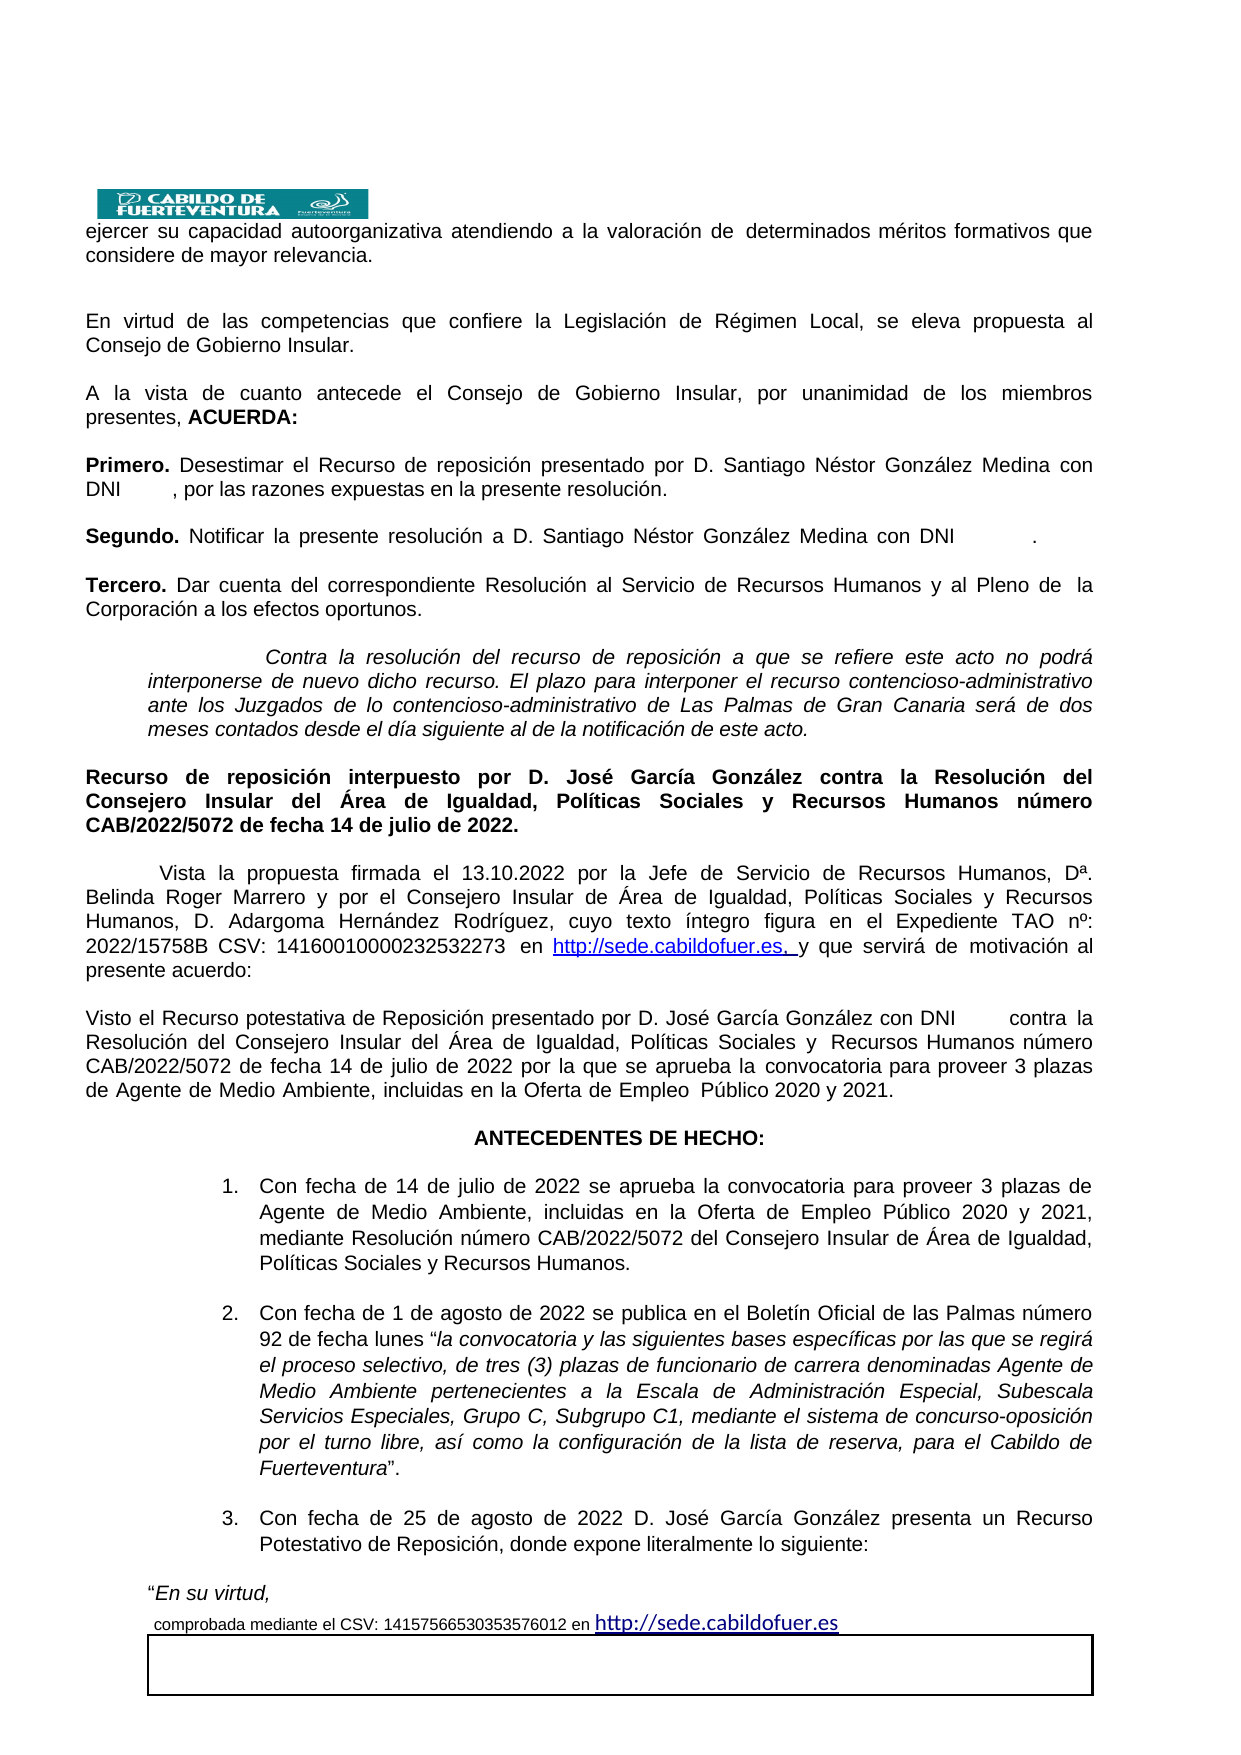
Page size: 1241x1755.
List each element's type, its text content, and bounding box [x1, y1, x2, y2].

text “En su virtud, [148, 1581, 1107, 1605]
subtitle ANTECEDENTES DE HECHO: [474, 1126, 1107, 1150]
list Con fecha de 25 de agosto de 2022 D. José García González presenta un Recurso Potestativo de Reposición, donde expone literalmente lo siguiente: [222, 1506, 1093, 1555]
picture [97, 189, 369, 219]
text Primero. Desestimar el Recurso de reposición presentado por D. Santiago Néstor González Medina con DNI , por las razones expuestas en la presente resolución. [85, 452, 1093, 501]
text Vista la propuesta firmada el 13.10.2022 por la Jefe de Servicio de Recursos Humanos, Dª. Belinda Roger Marrero y por el Consejero Insular de Área de Igualdad, Políticas Sociales y Recursos Humanos, D. Adargoma Hernández Rodríguez, cuyo texto íntegro figura en el Expediente TAO nº: 2022/15758B CSV: 14160010000232532273 en http://sede.cabildofuer.es, y que servirá de motivación al presente acuerdo: [85, 861, 1093, 982]
text Visto el Recurso potestativa de Reposición presentado por D. José García González con DNI contra la Resolución del Consejero Insular del Área de Igualdad, Políticas Sociales y Recursos Humanos número CAB/2022/5072 de fecha 14 de julio de 2022 por la que se aprueba la convocatoria para proveer 3 plazas de Agente de Medio Ambiente, incluidas en la Oferta de Empleo Público 2020 y 2021. [85, 1005, 1093, 1102]
text Tercero. Dar cuenta del correspondiente Resolución al Servicio de Recursos Humanos y al Pleno de la Corporación a los efectos oportunos. [85, 572, 1093, 621]
text Segundo. Notificar la presente resolución a D. Santiago Néstor González Medina con DNI . [85, 524, 1093, 548]
text Contra la resolución del recurso de reposición a que se refiere este acto no podrá interponerse de nuevo dicho recurso. El plazo para interponer el recurso contencioso-administrativo ante los Juzgados de lo contencioso-administrativo de Las Palmas de Gran Canaria será de dos meses contados desde el día siguiente al de la notificación de este acto. [148, 644, 1093, 741]
text A la vista de cuanto antecede el Consejo de Gobierno Insular, por unanimidad de los miembros presentes, ACUERDA: [85, 380, 1093, 428]
list Con fecha de 1 de agosto de 2022 se publica en el Boletín Oficial de las Palmas número 92 de fecha lunes “la convocatoria y las siguientes bases específicas por las que se regirá el proceso selectivo, de tres (3) plazas de funcionario de carrera denominadas Agente de Medio Ambiente pertenecientes a la Escala de Administración Especial, Subescala Servicios Especiales, Grupo C, Subgrupo C1, mediante el sistema de concurso-oposición por el turno libre, así como la configuración de la lista de reserva, para el Cabildo de Fuerteventura”. [222, 1301, 1093, 1480]
text En virtud de las competencias que confiere la Legislación de Régimen Local, se eleva propuesta al Consejo de Gobierno Insular. [85, 308, 1093, 357]
list Con fecha de 14 de julio de 2022 se aprueba la convocatoria para proveer 3 plazas de Agente de Medio Ambiente, incluidas en la Oferta de Empleo Público 2020 y 2021, mediante Resolución número CAB/2022/5072 del Consejero Insular de Área de Igualdad, Políticas Sociales y Recursos Humanos. [222, 1174, 1093, 1275]
text ejercer su capacidad autoorganizativa atendiendo a la valoración de determinados méritos formativos que considere de mayor relevancia. [85, 219, 1093, 267]
subtitle Recurso de reposición interpuesto por D. José García González contra la Resolución del Consejero Insular del Área de Igualdad, Políticas Sociales y Recursos Humanos número CAB/2022/5072 de fecha 14 de julio de 2022. [85, 765, 1093, 837]
